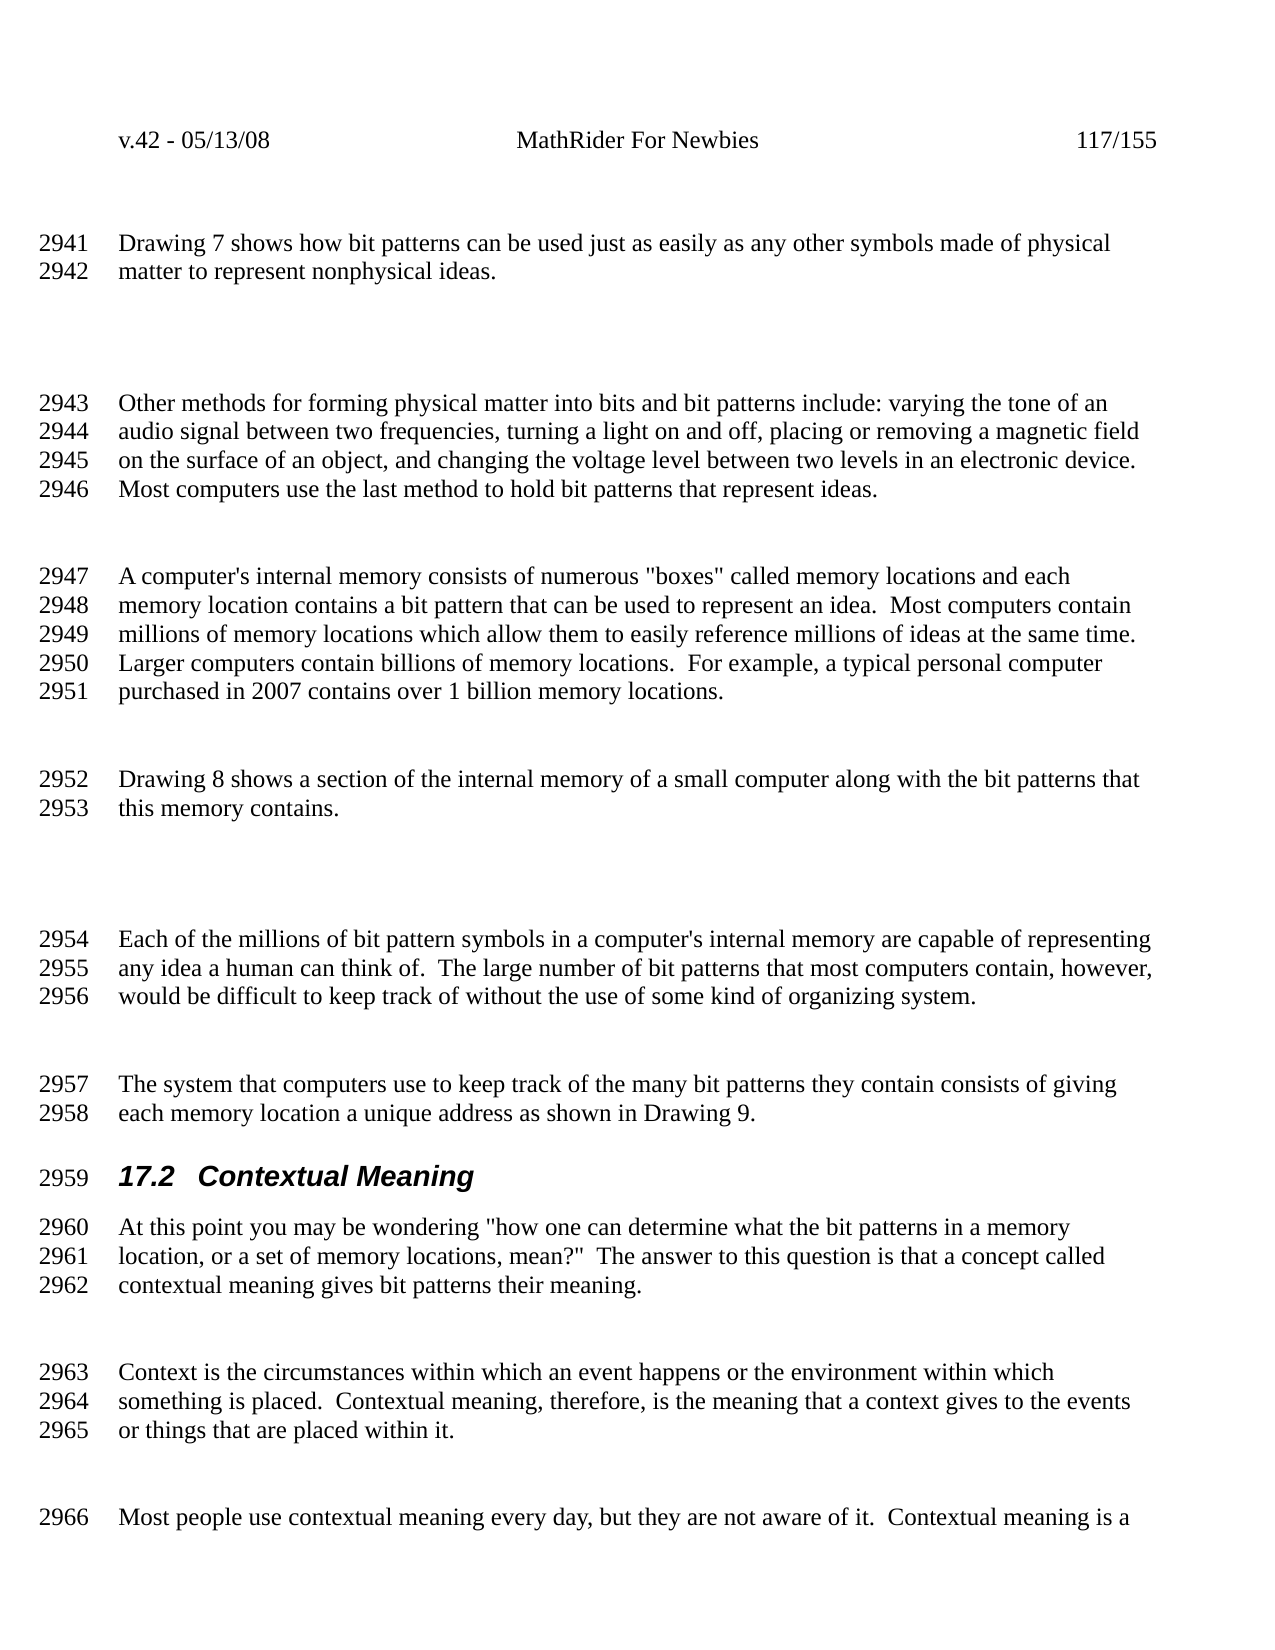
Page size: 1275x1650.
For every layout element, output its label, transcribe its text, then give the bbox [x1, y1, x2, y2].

text Other methods for forming physical matter into bits and bit patterns include: varying the tone of an audio signal between two frequencies, turning a light on and off, placing or removing a magnetic field on the surface of an object, and changing the voltage level between two levels in an electronic device. Most computers use the last method to hold bit patterns that represent ideas. [118, 388, 1157, 503]
text At this point you may be wondering "how one can determine what the bit patterns in a memory location, or a set of memory locations, mean?" The answer to this question is that a concept called contextual meaning gives bit patterns their meaning. [118, 1212, 1157, 1299]
text A computer's internal memory consists of numerous "boxes" called memory locations and each memory location contains a bit pattern that can be used to represent an idea. Most computers contain millions of memory locations which allow them to easily reference millions of ideas at the same time. Larger computers contain billions of memory locations. For example, a typical personal computer purchased in 2007 contains over 1 billion memory locations. [118, 561, 1157, 705]
text Drawing 8 shows a section of the internal memory of a small computer along with the bit patterns that this memory contains. [118, 764, 1157, 821]
text Drawing 7 shows how bit patterns can be used just as easily as any other symbols made of physical matter to represent nonphysical ideas. [118, 228, 1157, 285]
text Most people use contextual meaning every day, but they are not aware of it. Contextual meaning is a [118, 1502, 1157, 1531]
text The system that computers use to keep track of the many bit patterns they contain consists of giving each memory location a unique address as shown in Drawing 9. [118, 1069, 1157, 1126]
text Context is the circumstances within which an event happens or the environment within which something is placed. Contextual meaning, therefore, is the meaning that a context gives to the events or things that are placed within it. [118, 1357, 1157, 1444]
subtitle Contextual Meaning [118, 1159, 1157, 1192]
text Each of the millions of bit pattern symbols in a computer's internal memory are capable of representing any idea a human can think of. The large number of bit patterns that most computers contain, however, would be difficult to keep track of without the use of some kind of organizing system. [118, 924, 1157, 1010]
